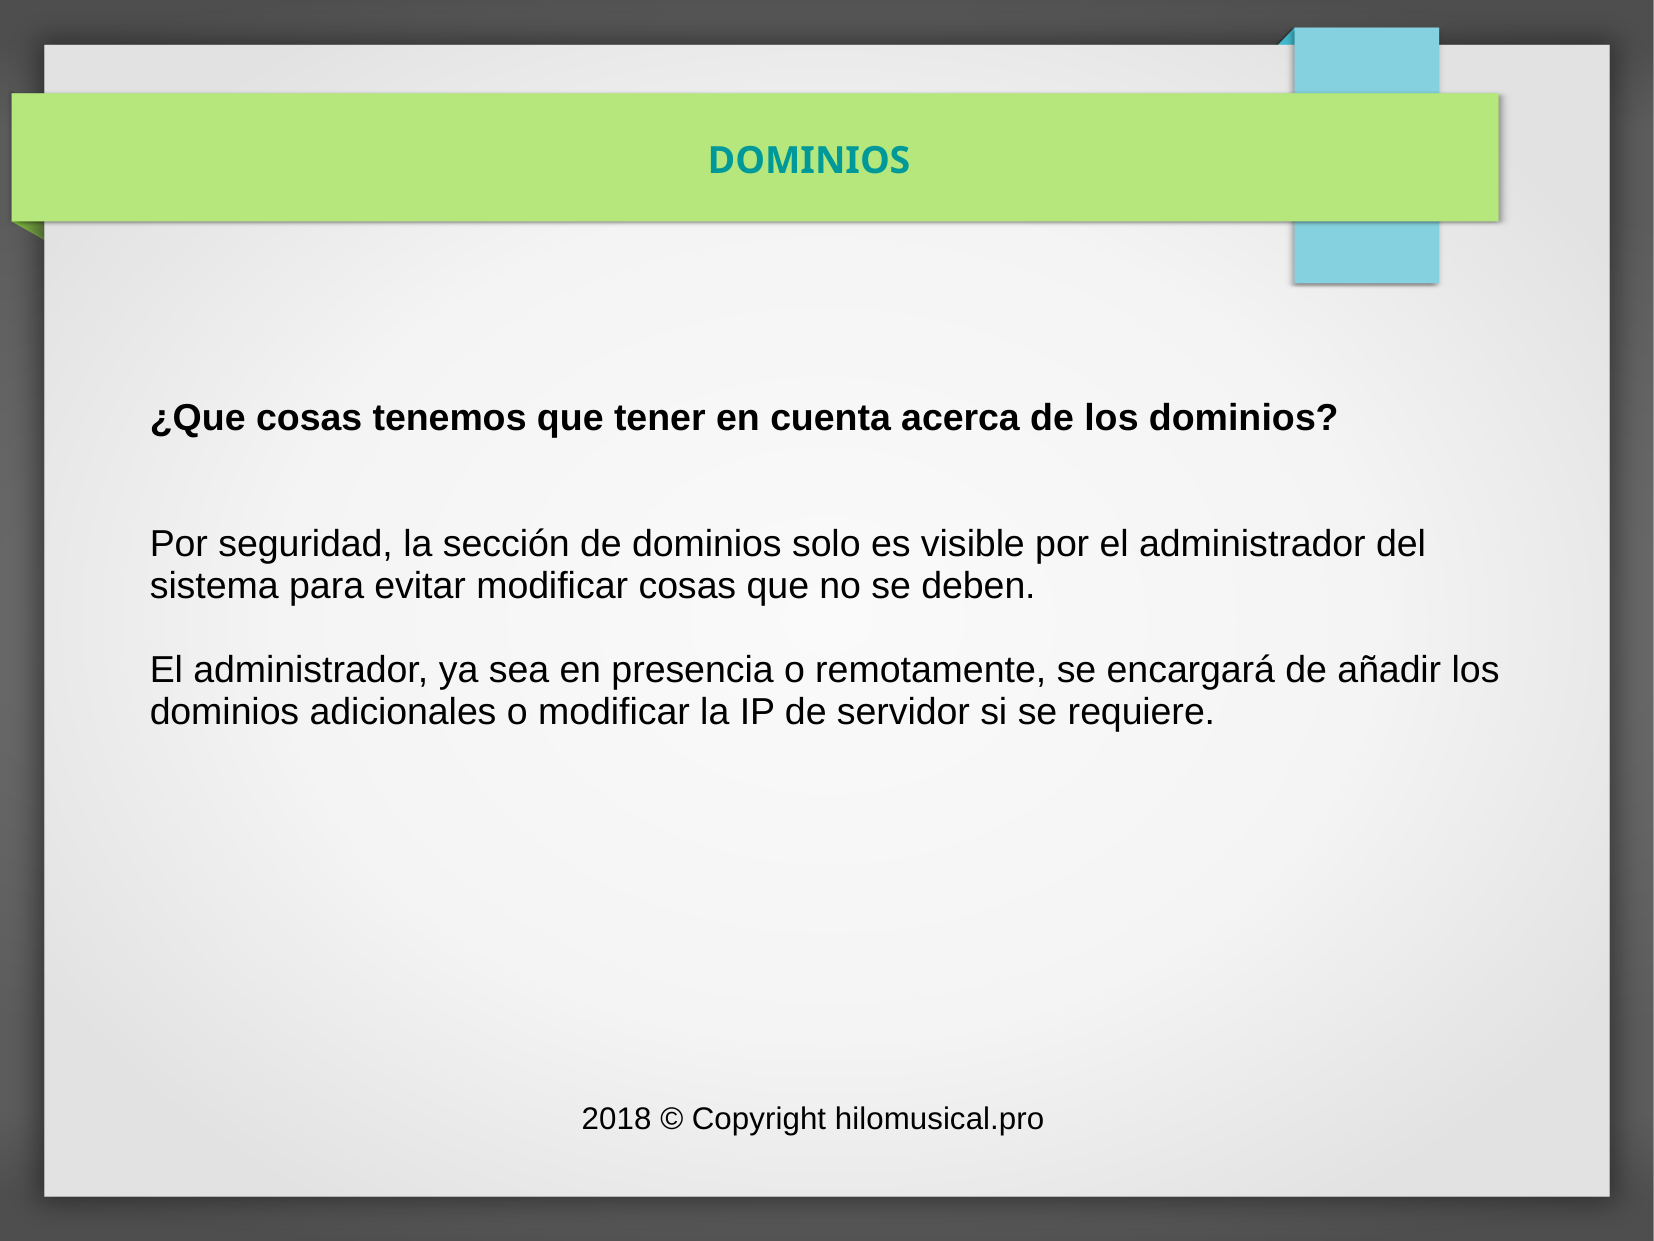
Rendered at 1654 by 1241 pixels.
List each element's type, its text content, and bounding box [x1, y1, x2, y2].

picture [0, 0, 1654, 1241]
text_box ¿Que cosas tenemos que tener en cuenta acerca de los dominios? Por seguridad, la sección de dominios solo es visible por el administrador del sistema para evitar modificar cosas que no se deben. El administrador, ya sea en presencia o remotamente, se encargará de añadir los dominios adicionales o modificar la IP de servidor si se requiere. [149, 396, 1524, 943]
text_box 2018 © Copyright hilomusical.pro [566, 1094, 1063, 1146]
title DOMINIOS [448, 118, 1170, 201]
